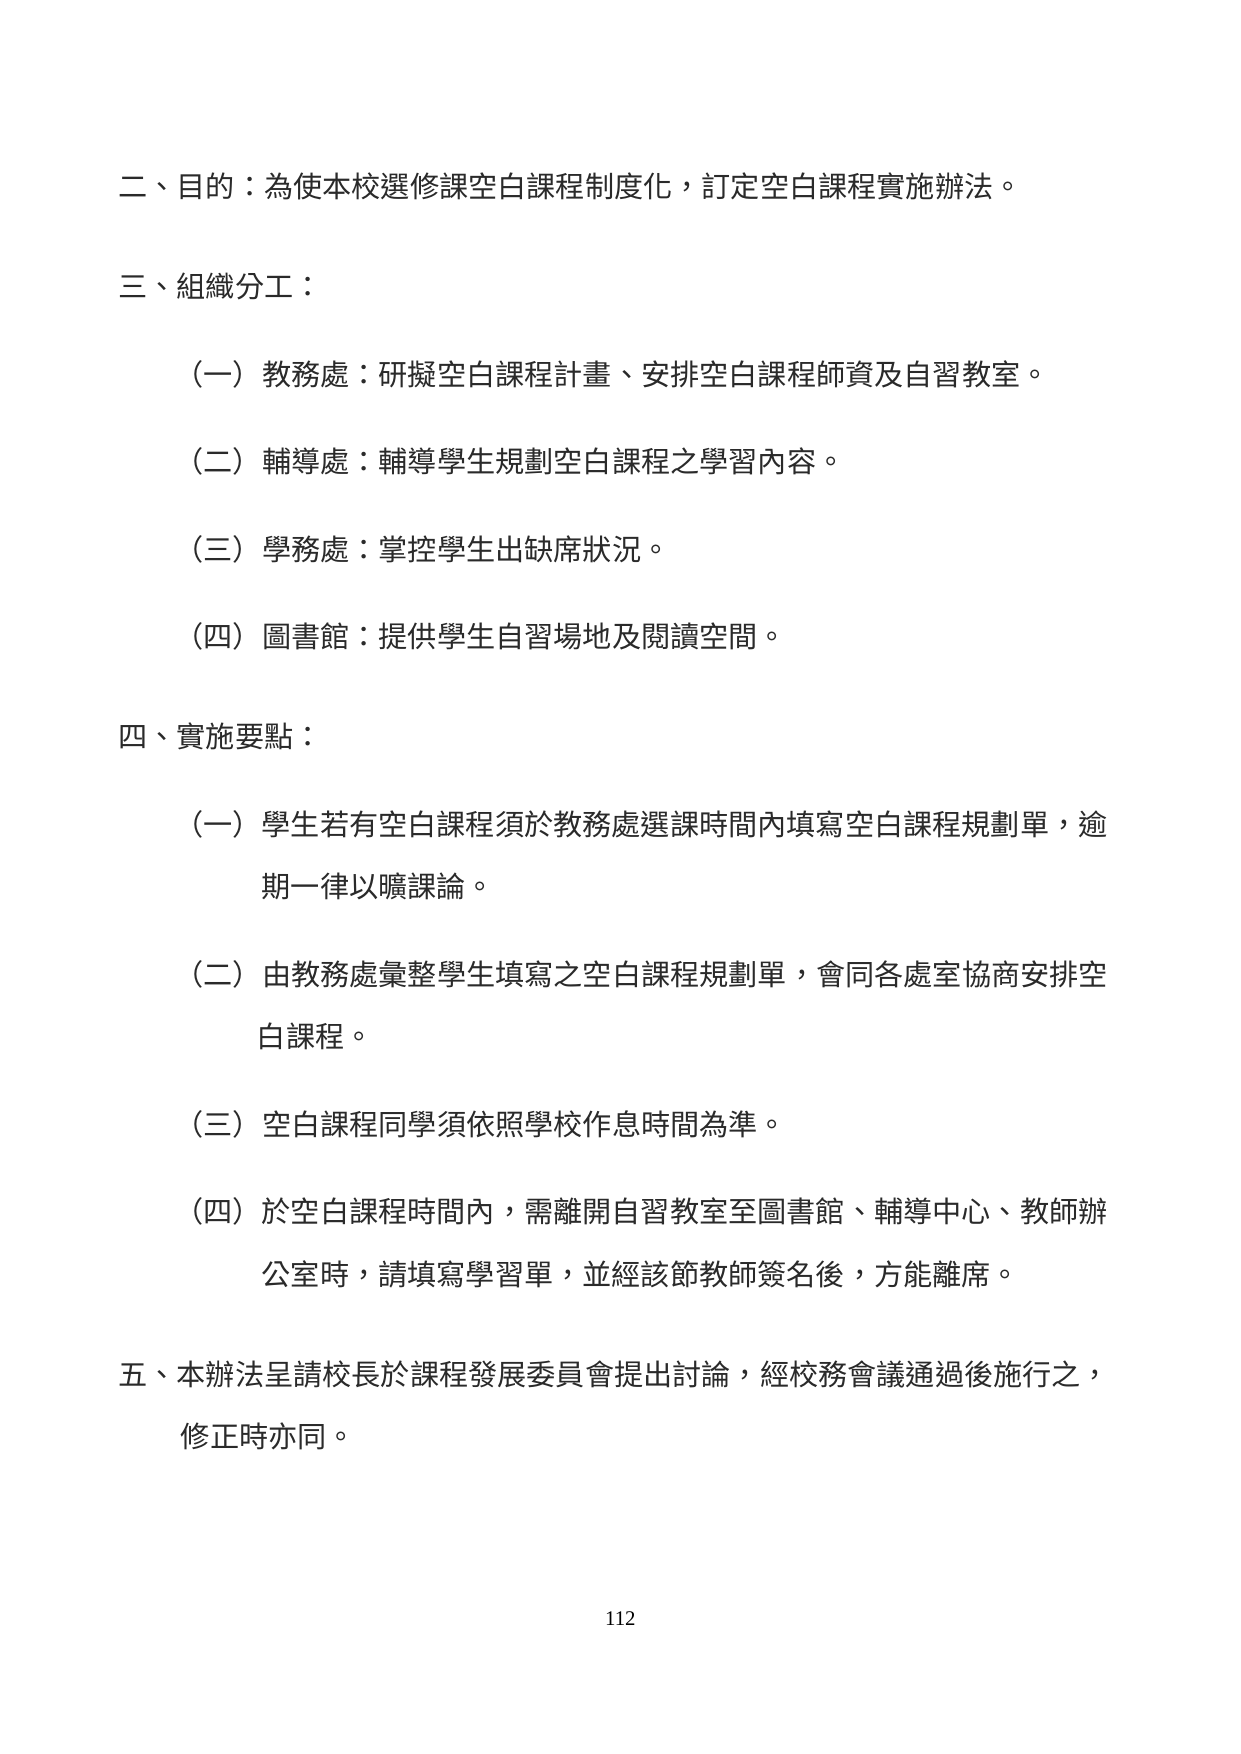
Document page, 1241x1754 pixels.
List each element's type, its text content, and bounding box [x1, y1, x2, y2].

text （三）空白課程同學須依照學校作息時間為準。 [174, 1081, 1122, 1143]
text 五、本辦法呈請校長於課程發展委員會提出討論，經校務會議通過後施行之，修正時亦同。 [118, 1331, 1122, 1456]
text （一）學生若有空白課程須於教務處選課時間內填寫空白課程規劃單，逾期一律以曠課論。 [174, 781, 1122, 906]
text 三、組織分工： [118, 243, 1122, 306]
text （四）於空白課程時間內，需離開自習教室至圖書館、輔導中心、教師辦公室時，請填寫學習單，並經該節教師簽名後，方能離席。 [174, 1168, 1122, 1293]
text （四）圖書館：提供學生自習場地及閱讀空間。 [118, 593, 1122, 656]
text 二、目的：為使本校選修課空白課程制度化，訂定空白課程實施辦法。 [118, 143, 1122, 206]
text （二）輔導處：輔導學生規劃空白課程之學習內容。 [118, 418, 1122, 481]
text 四、實施要點： [118, 693, 1122, 756]
text （三）學務處：掌控學生出缺席狀況。 [118, 506, 1122, 568]
text （二）由教務處彙整學生填寫之空白課程規劃單，會同各處室協商安排空白課程。 [174, 931, 1122, 1056]
text （一）教務處：研擬空白課程計畫、安排空白課程師資及自習教室。 [118, 331, 1122, 393]
